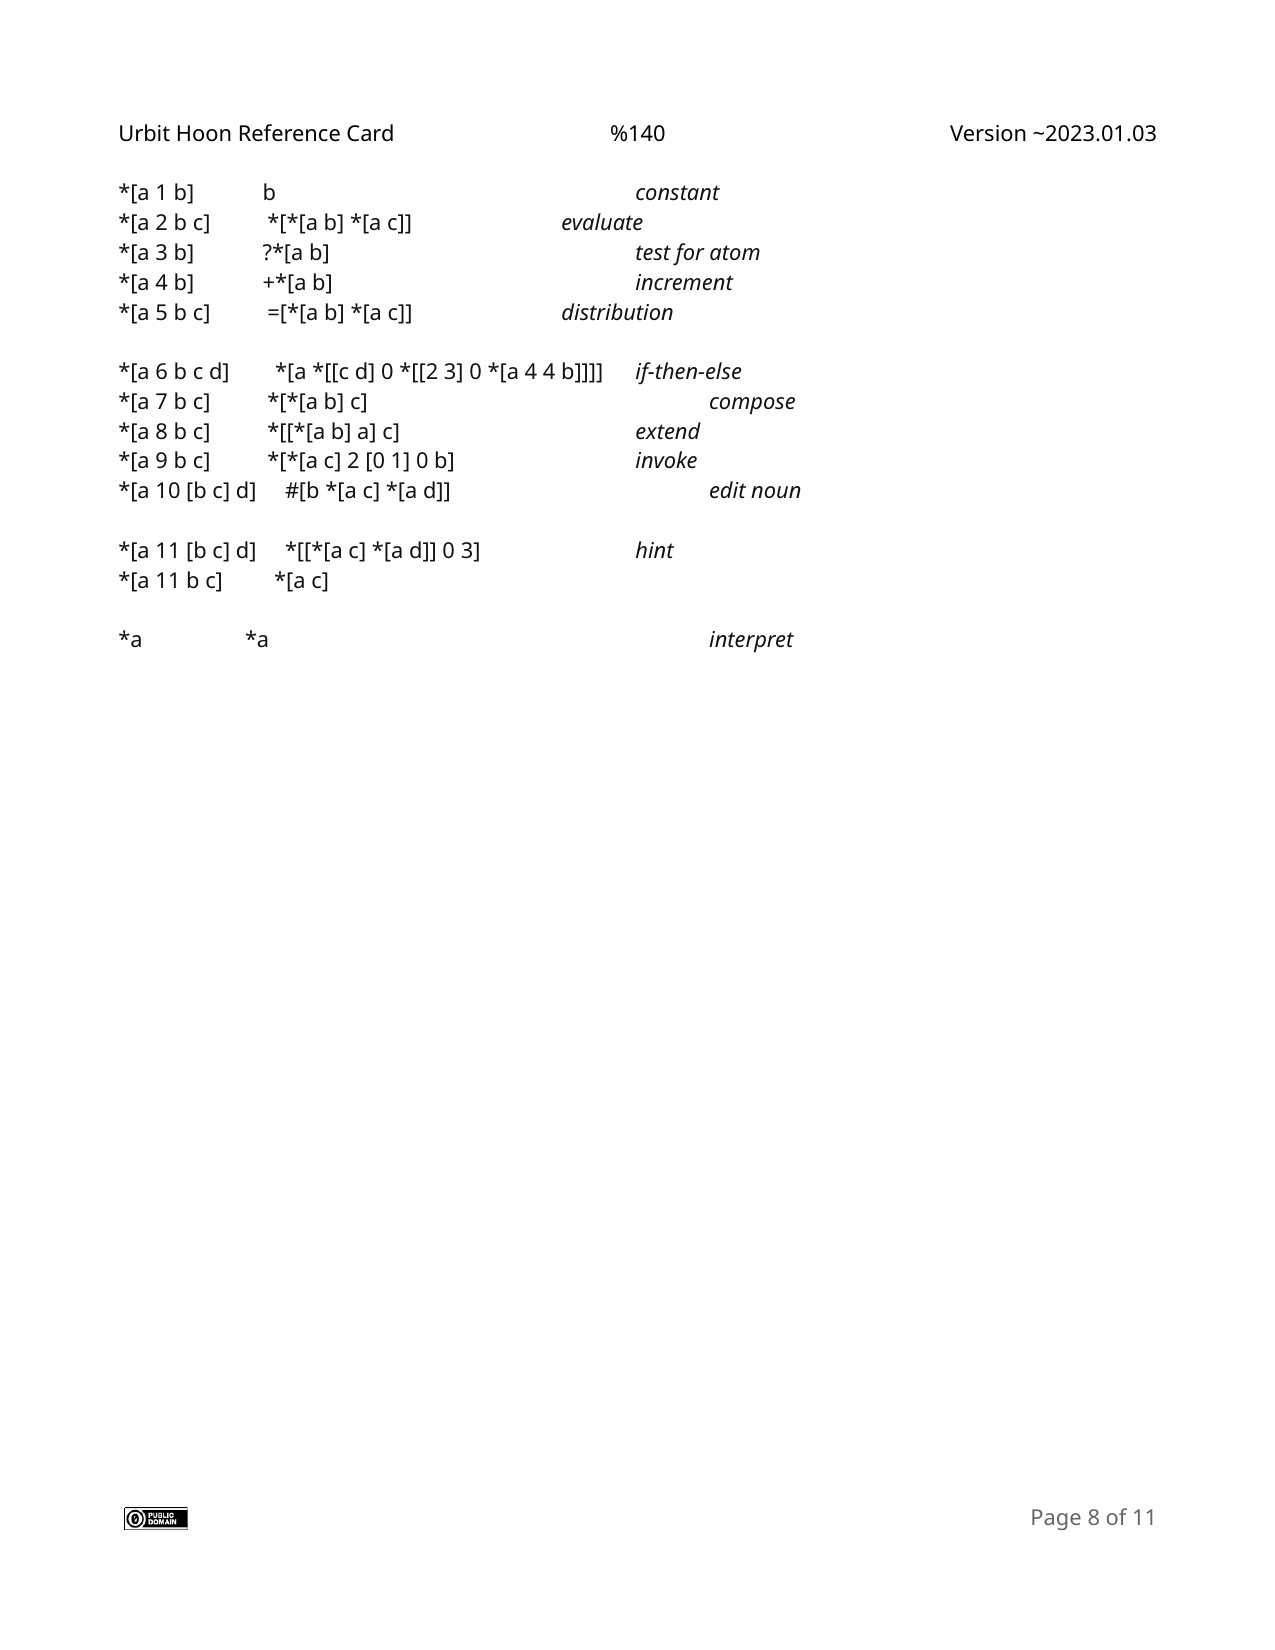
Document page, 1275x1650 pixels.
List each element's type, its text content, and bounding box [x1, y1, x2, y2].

text *[a 11 b c] *[a c] [118, 565, 1157, 594]
picture [124, 1507, 188, 1530]
text *[a 11 [b c] d] *[[*[a c] *[a d]] 0 3] hint [118, 535, 1157, 565]
text *[a 1 b] b constant [118, 177, 1157, 207]
text *a *a interpret [118, 624, 1157, 654]
text *[a 5 b c] =[*[a b] *[a c]] distribution [118, 297, 1157, 326]
text *[a 10 [b c] d] #[b *[a c] *[a d]] edit noun [118, 475, 1157, 505]
text *[a 3 b] ?*[a b] test for atom [118, 237, 1157, 267]
text *[a 8 b c] *[[*[a b] a] c] extend [118, 416, 1157, 446]
text *[a 6 b c d] *[a *[[c d] 0 *[[2 3] 0 *[a 4 4 b]]]] if-then-else [118, 356, 1157, 386]
text *[a 7 b c] *[*[a b] c] compose [118, 386, 1157, 416]
text *[a 4 b] +*[a b] increment [118, 267, 1157, 297]
text *[a 2 b c] *[*[a b] *[a c]] evaluate [118, 207, 1157, 237]
text *[a 9 b c] *[*[a c] 2 [0 1] 0 b] invoke [118, 446, 1157, 475]
